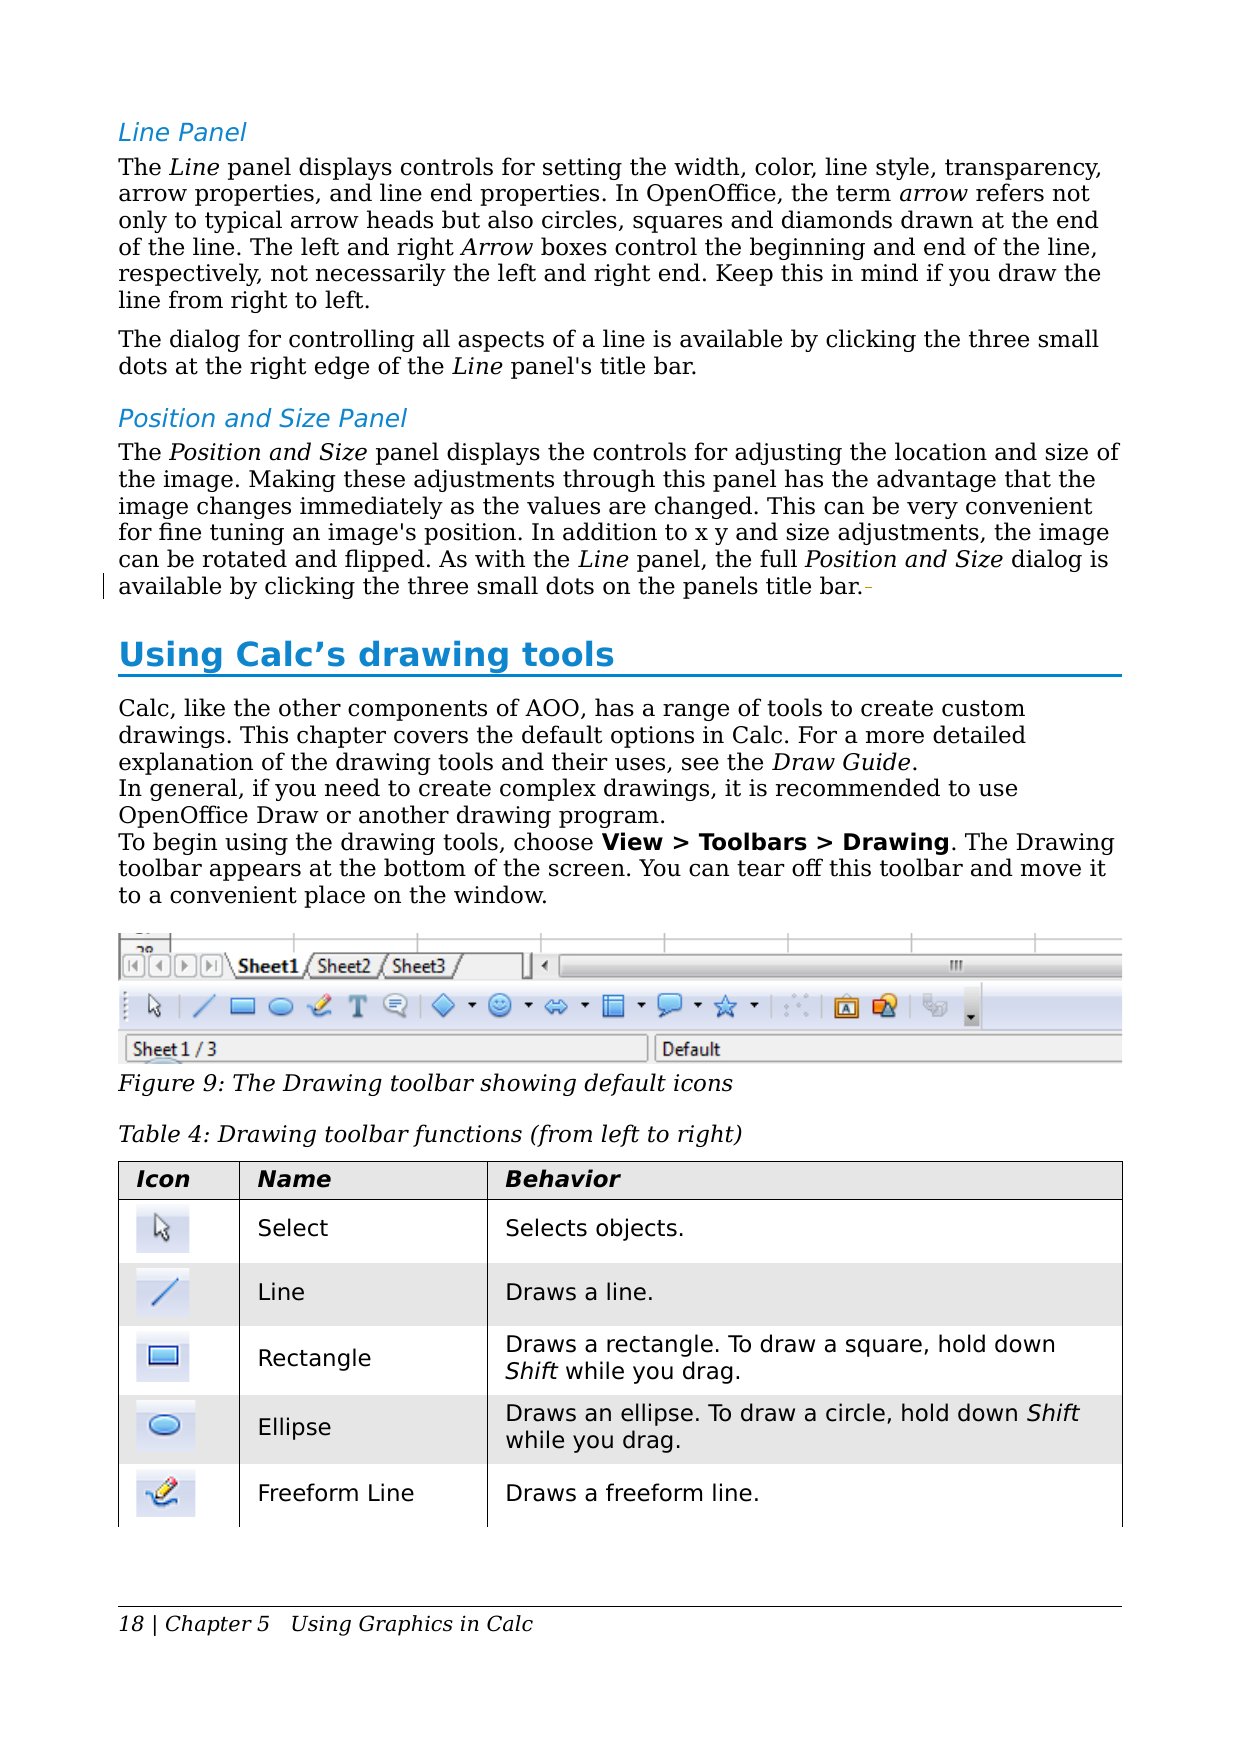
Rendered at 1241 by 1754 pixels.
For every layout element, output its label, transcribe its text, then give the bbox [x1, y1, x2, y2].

text To begin using the drawing tools, choose View > Toolbars > Drawing. The Drawing toolbar appears at the bottom of the screen. You can tear off this toolbar and move it to a convenient place on the window. [118, 829, 1122, 909]
picture [136, 1204, 190, 1253]
text The Line panel displays controls for setting the width, color, line style, transparency, arrow properties, and line end properties. In OpenOffice, the term arrow refers not only to typical arrow heads but also circles, squares and diamonds drawn at the end of the line. The left and right Arrow boxes control the beginning and end of the line, respectively, not necessarily the left and right end. Keep this in mind if you draw the line from right to left. [118, 154, 1122, 314]
table_cell Ellipse [240, 1395, 487, 1464]
picture [136, 1469, 196, 1517]
subtitle Using Calc’s drawing tools [118, 636, 1122, 674]
table_cell Freeform Line [240, 1464, 487, 1527]
table_cell [119, 1326, 239, 1395]
subtitle Position and Size Panel [118, 404, 1122, 433]
text The Position and Size panel displays the controls for adjusting the location and size of the image. Making these adjustments through this panel has the advantage that the image changes immediately as the values are changed. This can be very convenient for fine tuning an image's position. In addition to x y and size adjustments, the image can be rotated and flipped. As with the Line panel, the full Position and Size dialog is available by clicking the three small dots on the panels title bar. [118, 439, 1122, 599]
table_header Icon [119, 1162, 239, 1199]
text Table 4: Drawing toolbar functions (from left to right) [118, 1122, 1122, 1148]
subtitle Line Panel [118, 118, 1122, 147]
table_cell Draws an ellipse. To draw a circle, hold down Shift while you drag. [488, 1395, 1122, 1464]
table_cell Draws a line. [488, 1263, 1122, 1326]
picture [136, 1400, 196, 1452]
table_cell [119, 1464, 239, 1527]
picture [136, 1268, 190, 1317]
text Calc, like the other components of AOO, has a range of tools to create custom drawings. This chapter covers the default options in Calc. For a more detailed explanation of the drawing tools and their uses, see the Draw Guide. [118, 695, 1122, 775]
picture [136, 1331, 190, 1382]
table_cell [119, 1200, 239, 1262]
text Figure 9: The Drawing toolbar showing default icons [118, 1070, 1122, 1097]
picture [118, 933, 1123, 1064]
table_cell Line [240, 1263, 487, 1326]
table_cell [119, 1263, 239, 1326]
table_header Behavior [488, 1162, 1122, 1199]
table_cell Draws a rectangle. To draw a square, hold down Shift while you drag. [488, 1326, 1122, 1395]
table_cell Select [240, 1200, 487, 1262]
table_cell Draws a freeform line. [488, 1464, 1122, 1527]
table_cell [119, 1395, 239, 1464]
table_cell Rectangle [240, 1326, 487, 1395]
text The dialog for controlling all aspects of a line is available by clicking the three small dots at the right edge of the Line panel's title bar. [118, 326, 1122, 379]
table_cell Selects objects. [488, 1200, 1122, 1262]
text In general, if you need to create complex drawings, it is recommended to use OpenOffice Draw or another drawing program. [118, 775, 1122, 829]
table_header Name [240, 1162, 487, 1199]
